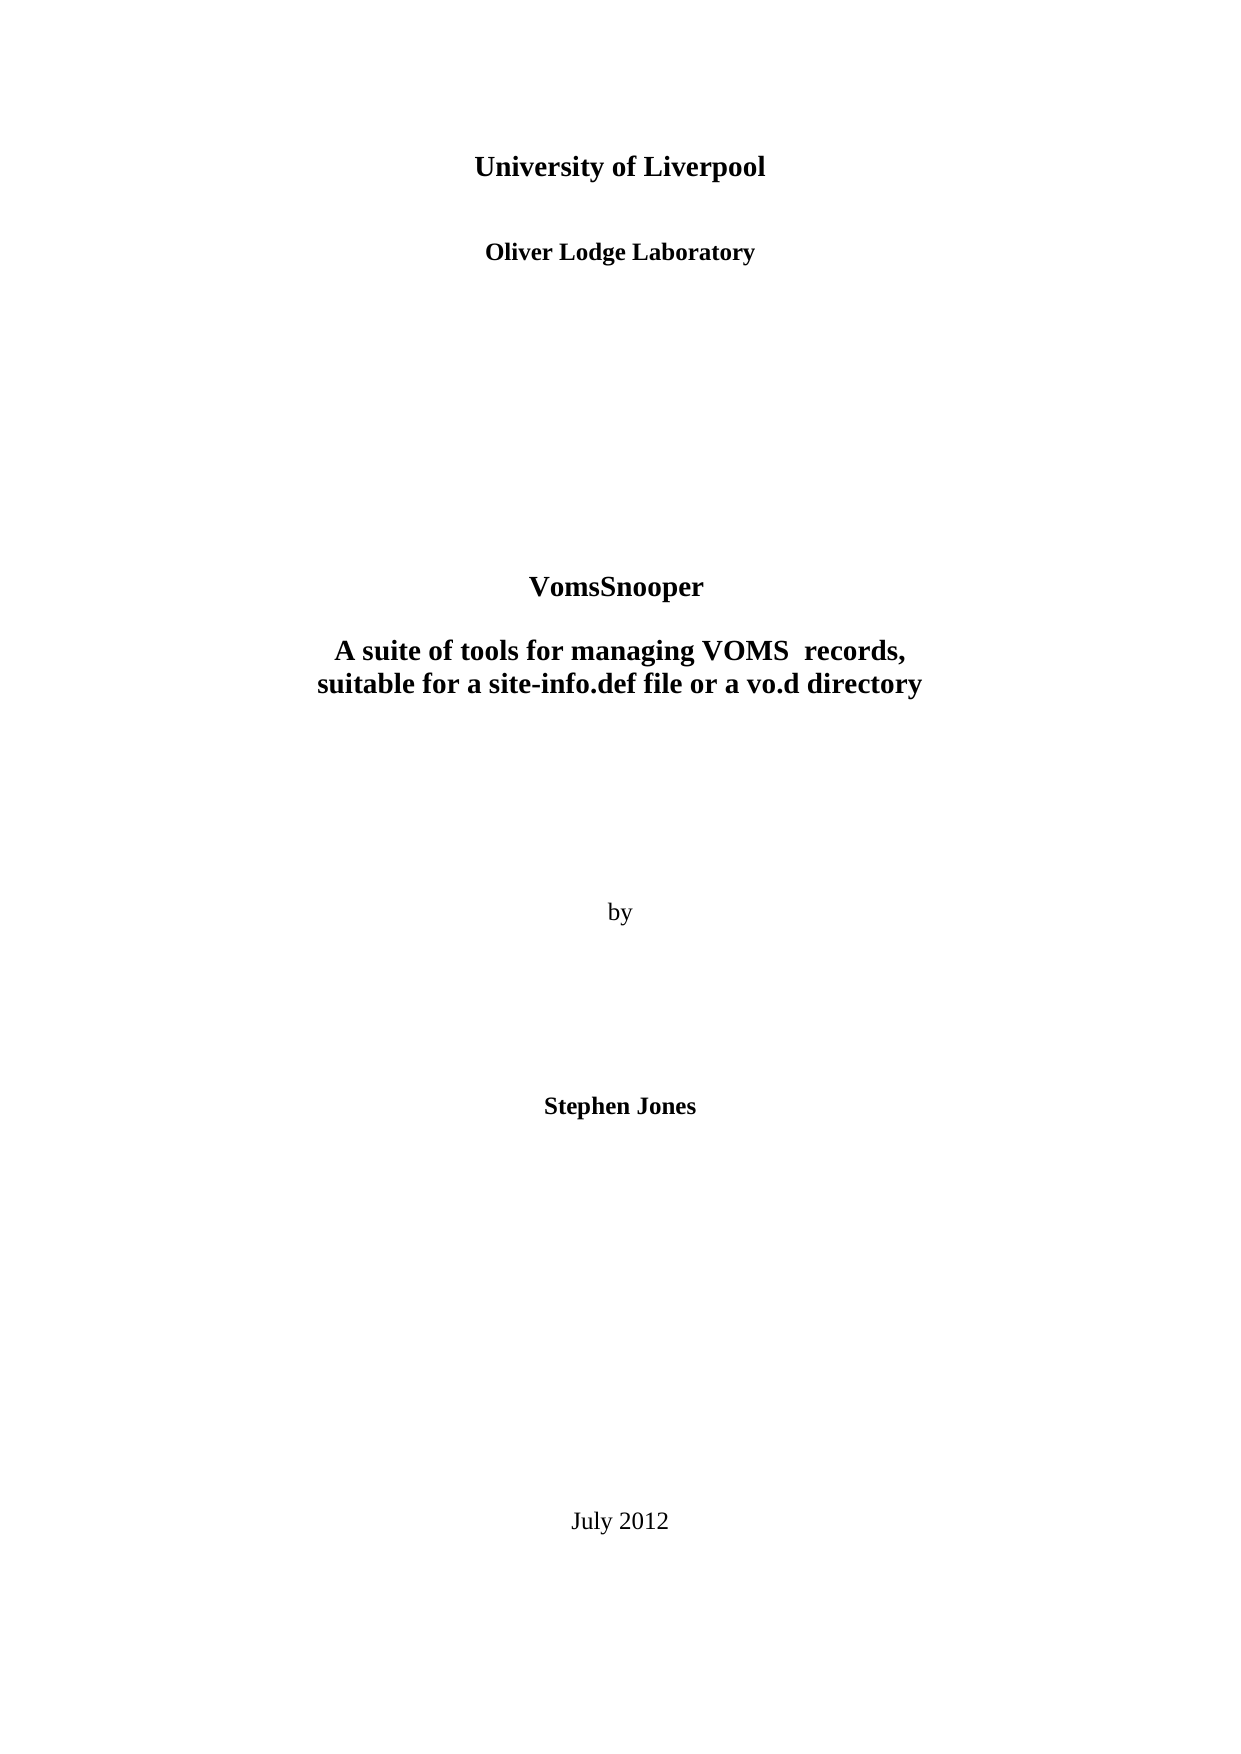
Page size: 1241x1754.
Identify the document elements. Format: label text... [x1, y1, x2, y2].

text July 2012 [187, 1507, 1053, 1535]
text Stephen Jones [187, 1092, 1053, 1119]
text by [187, 898, 1053, 926]
text VomsSnooper [187, 570, 1053, 602]
text University of Liverpool [187, 150, 1053, 182]
text Oliver Lodge Laboratory [187, 238, 1053, 265]
text suitable for a site-info.def file or a vo.d directory [187, 667, 1053, 699]
text A suite of tools for managing VOMS records, [187, 635, 1053, 667]
